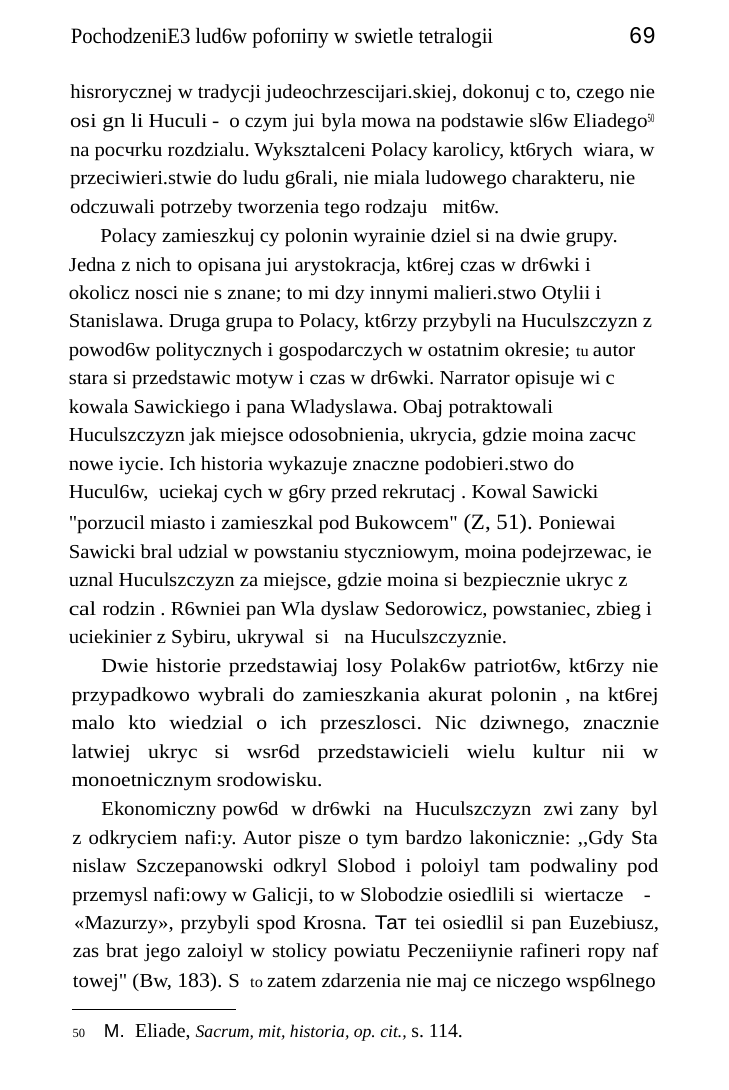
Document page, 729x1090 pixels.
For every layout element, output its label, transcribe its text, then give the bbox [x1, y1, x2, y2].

subtitle PochodzeniE3 lud6w роfопіпу w swietle tetralogii 69 [71, 23, 670, 51]
text «Mazurzy», przybyli spod Кrosna. Тат tei osiedlil si pan Euzebiusz, zas brat jego zaloiyl w stolicy powiatu Peczeniiynie rafineri ropy naf­ towej" (Bw, 183). S to zatem zdarzenia nie maj ce niczego wsp6lnego [73, 911, 659, 992]
text Ekonomiczny pow6d w dr6wki na Huculszczyzn zwi zany byl z odkryciem nafi:y. Autor pisze о tym bardzo lakonicznie: ,,Gdy Sta­ nislaw Szczepanowski odkryl Slobod і poloiyl tam podwaliny pod przemysl nafi:owy w Galicji, to w Slobodzie osiedlili si wiertacze - [72, 797, 659, 906]
text 50 М. Eliade, Sacrum, mit, historia, ор. cit., s. 114. [72, 1000, 670, 1041]
text hisrorycznej w tradycji judeochrzescijari.skiej, dokonuj c to, czego nie osi gn li Huculi - о czym jui byla mowa na podstawie sl6w Eliadego50 na pocчrku rozdzialu. Wyksztalceni Polacy karolicy, kt6rych wiara, w przeciwieri.stwie do ludu g6rali, nie miala ludowego charakteru, nie odczuwali potrzeby tworzenia tego rodzaju mit6w. [70, 80, 658, 218]
text Dwie historie przedstawiaj losy Polak6w patriot6w, kt6rzy nie­ przypadkowo wybrali do zamieszkania akurat polonin , na kt6rej malo kto wiedzial о ich przeszlosci. Nic dziwnego, znacznie latwiej ukryc si wsr6d przedstawicieli wielu kultur nii w monoetnicznym srodowisku. [71, 654, 659, 791]
text Polacy zamieszkuj cy polonin wyrainie dziel si na dwie grupy. Jedna z nich to opisana jui arystokracja, kt6rej czas w dr6wki і okolicz­ nosci nie s znane; to mi dzy innymi malieri.stwo Otylii і Stanislawa. Druga grupa to Polacy, kt6rzy przybyli na Huculszczyzn z powod6w politycznych і gospodarczych w ostatnim okresie; tu autor stara si przedstawic motyw і czas w dr6wki. Narrator opisuje wi c kowala Sawickiego і pana Wladyslawa. Obaj potraktowali Huculszczyzn jak miejsce odosobnienia, ukrycia, gdzie moina zасчс nowe іусіе. Ich historia wykazuje znaczne podobieri.stwo do Hucul6w, uciekaj cych w g6ry przed rekrutacj . Kowal Sawicki "porzucil miasto і zamieszkal pod Bukowcem" (Z, 51). Poniewai Sawicki bral udzial w powstaniu styczniowym, moina podejrzewac, іе uznal Huculszczyzn za miejsce, gdzie moina si bezpiecznie ukryc z cal rodzin . R6wniei pan Wla­ dyslaw Sedorowicz, powstaniec, zbieg і uciekinier z Sybiru, ukrywal si na Huculszczyznie. [68, 224, 659, 648]
